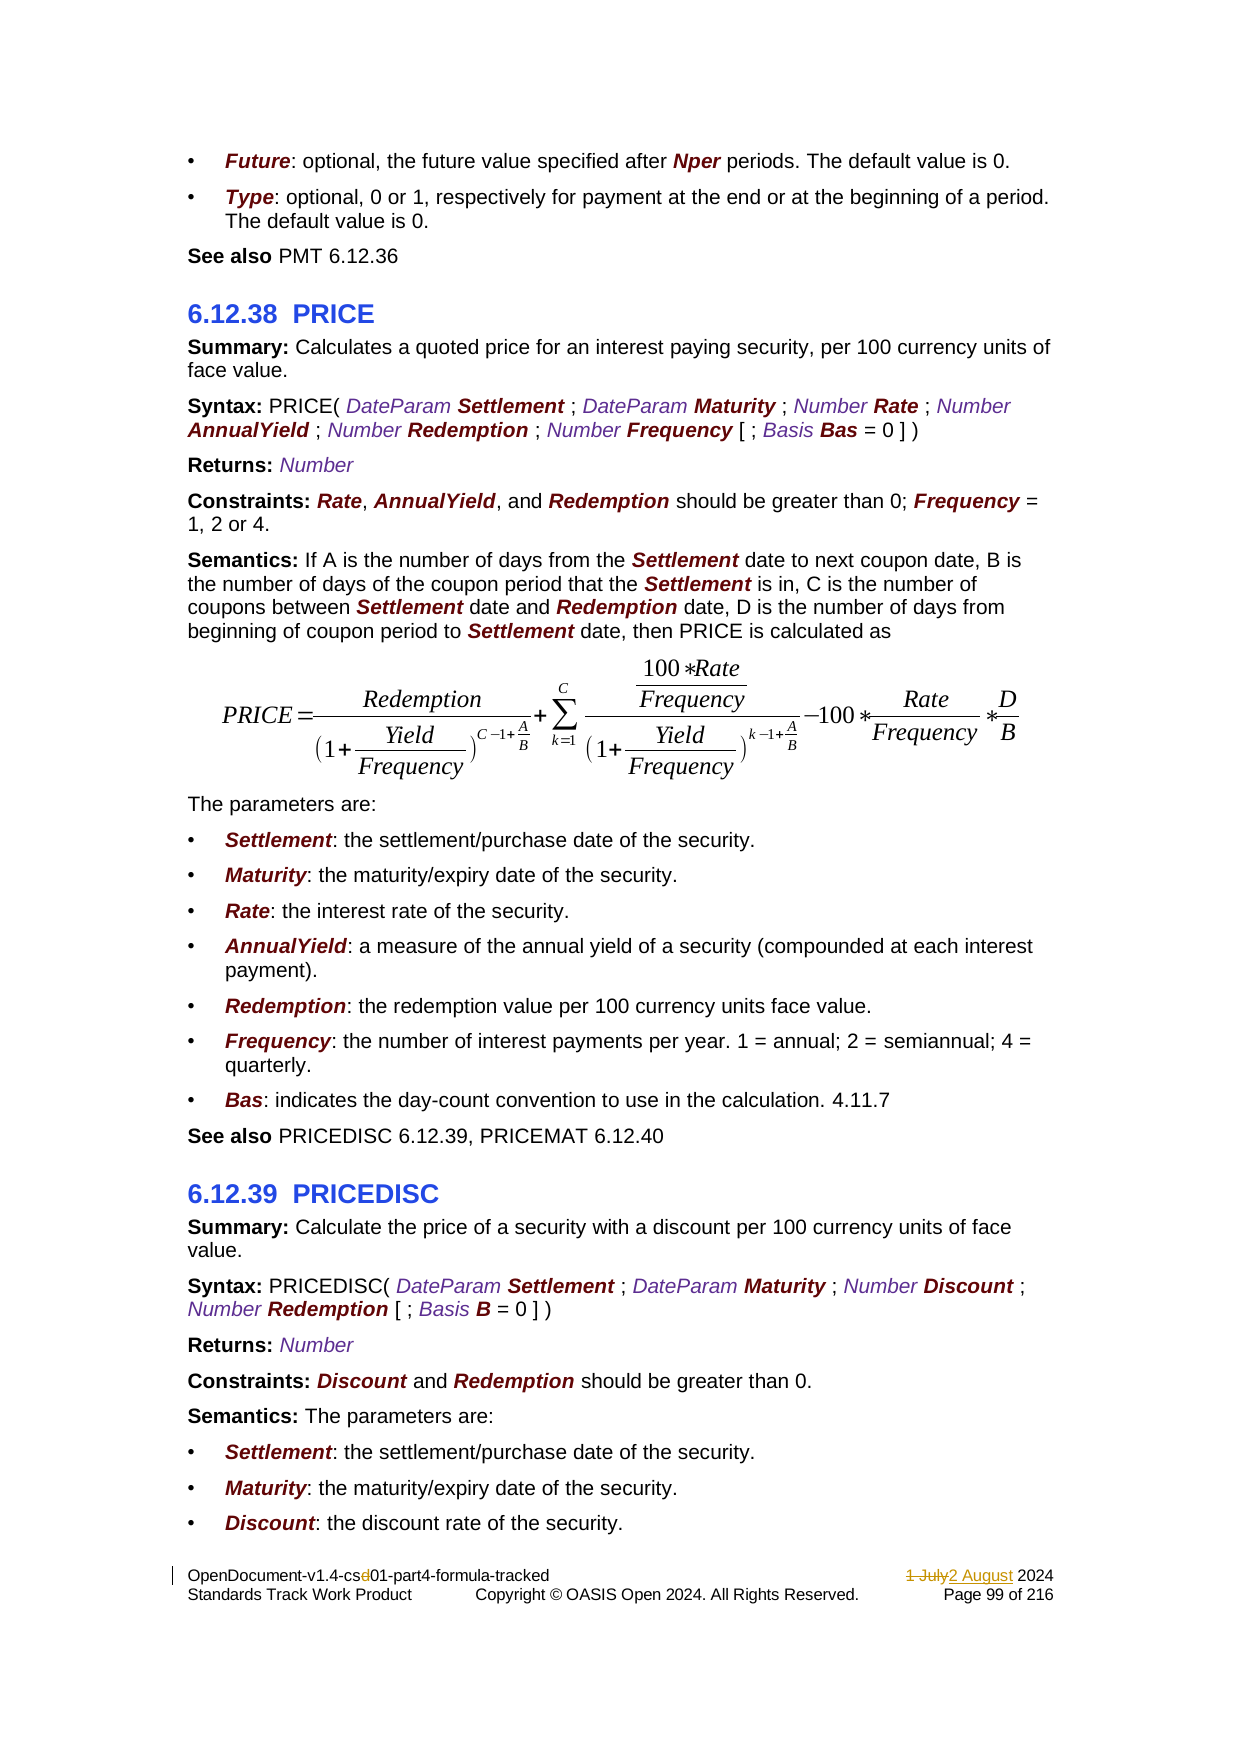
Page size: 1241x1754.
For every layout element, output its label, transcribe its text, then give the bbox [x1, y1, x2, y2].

list Maturity: the maturity/expiry date of the security. [187, 1476, 1053, 1499]
list Future: optional, the future value specified after Nper periods. The default value is 0. [187, 150, 1053, 173]
text Summary: Calculates a quoted price for an interest paying security, per 100 currency units of face value. [187, 335, 1053, 382]
list Redemption: the redemption value per 100 currency units face value. [187, 994, 1053, 1018]
text See also PMT 6.12.36 [187, 245, 1053, 268]
list Discount: the discount rate of the security. [187, 1512, 1053, 1535]
subtitle PRICEDISC [187, 1179, 1053, 1209]
list Bas: indicates the day-count convention to use in the calculation. 4.11.7 [187, 1089, 1053, 1112]
list Settlement: the settlement/purchase date of the security. [187, 828, 1053, 852]
list Type: optional, 0 or 1, respectively for payment at the end or at the beginning of a period. The default value is 0. [187, 186, 1053, 233]
subtitle PRICE [187, 299, 1053, 329]
list Rate: the interest rate of the security. [187, 899, 1053, 923]
text Constraints: Rate, AnnualYield, and Redemption should be greater than 0; Frequency = 1, 2 or 4. [187, 489, 1053, 536]
list Settlement: the settlement/purchase date of the security. [187, 1440, 1053, 1464]
text See also PRICEDISC 6.12.39, PRICEMAT 6.12.40 [187, 1124, 1053, 1148]
text Syntax: PRICE( DateParam Settlement ; DateParam Maturity ; Number Rate ; Number AnnualYield ; Number Redemption ; Number Frequency [ ; Basis Bas = 0 ] ) [187, 394, 1053, 442]
text Returns: Number [187, 454, 1053, 477]
text Semantics: If A is the number of days from the Settlement date to next coupon date, B is the number of days of the coupon period that the Settlement is in, C is the number of coupons between Settlement date and Redemption date, D is the number of days from beginning of coupon period to Settlement date, then PRICE is calculated as [187, 548, 1053, 643]
list Frequency: the number of interest payments per year. 1 = annual; 2 = semiannual; 4 = quarterly. [187, 1030, 1053, 1077]
text Summary: Calculate the price of a security with a discount per 100 currency units of face value. [187, 1215, 1053, 1262]
list Maturity: the maturity/expiry date of the security. [187, 864, 1053, 887]
text The parameters are: [187, 792, 1053, 816]
text Semantics: The parameters are: [187, 1405, 1053, 1428]
text Syntax: PRICEDISC( DateParam Settlement ; DateParam Maturity ; Number Discount ; Number Redemption [ ; Basis B = 0 ] ) [187, 1274, 1053, 1321]
text Returns: Number [187, 1333, 1053, 1357]
list AnnualYield: a measure of the annual yield of a security (compounded at each interest payment). [187, 935, 1053, 982]
text Constraints: Discount and Redemption should be greater than 0. [187, 1369, 1053, 1393]
